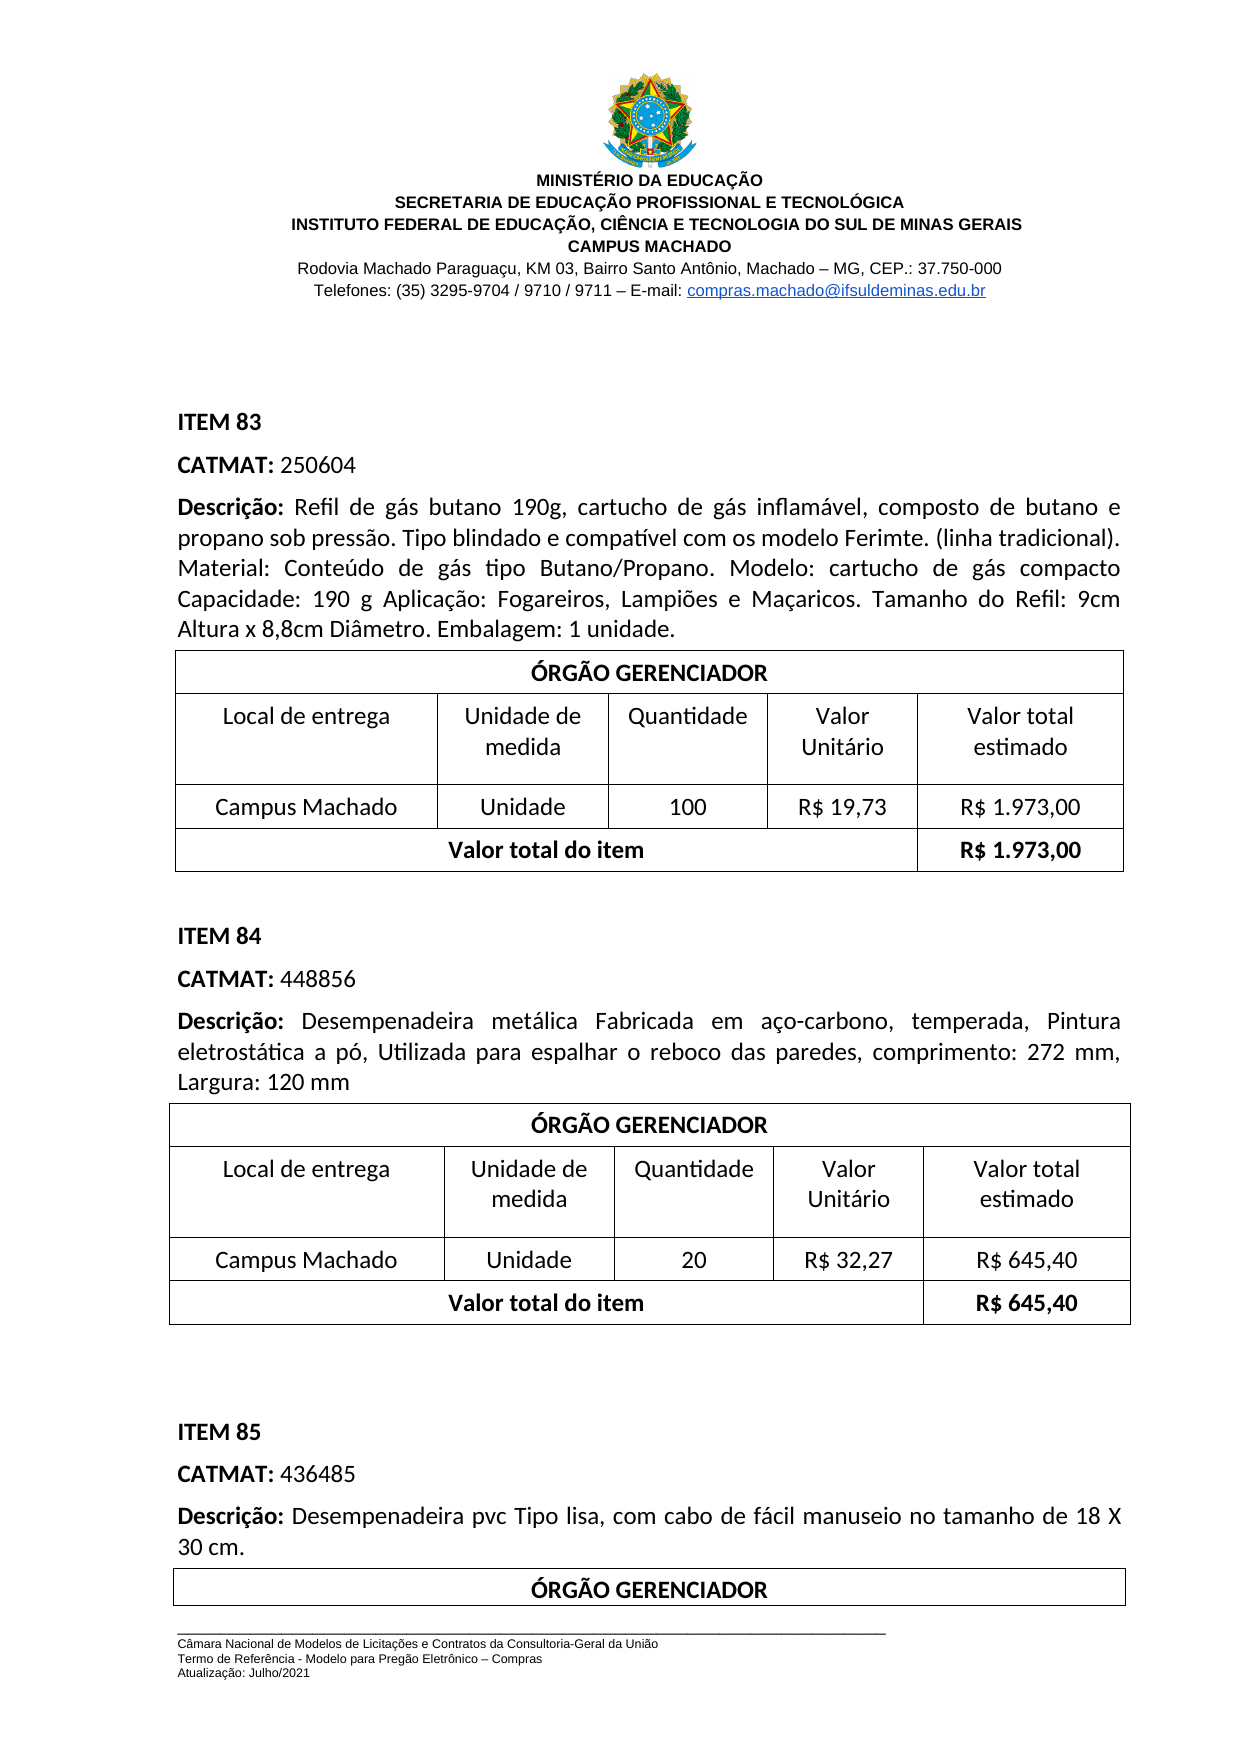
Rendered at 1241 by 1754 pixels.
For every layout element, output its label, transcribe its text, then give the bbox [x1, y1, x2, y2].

table_header ÓRGÃO GERENCIADOR [174, 1569, 1125, 1605]
text CATMAT: 448856 [177, 963, 1122, 993]
text Descrição: Desempenadeira pvc Tipo lisa, com cabo de fácil manuseio no tamanho de 18 X 30 cm. [177, 1500, 1122, 1561]
table_cell Quantidade [615, 1147, 773, 1237]
table_cell Valor total estimado [924, 1147, 1130, 1237]
table_cell Valor total estimado [918, 694, 1123, 784]
table_cell Local de entrega [176, 694, 437, 784]
picture [603, 73, 697, 168]
text Descrição: Refil de gás butano 190g, cartucho de gás inflamável, composto de butano e propano sob pressão. Tipo blindado e compatível com os modelo Ferimte. (linha tradicional). Material: Conteúdo de gás tipo Butano/Propano. Modelo: cartucho de gás compacto Capacidade: 190 g Aplicação: Fogareiros, Lampiões e Maçaricos. Tamanho do Refil: 9cm Altura x 8,8cm Diâmetro. Embalagem: 1 unidade. [177, 491, 1122, 644]
text CATMAT: 250604 [177, 449, 1122, 479]
table_cell Campus Machado [176, 785, 437, 828]
table_cell Unidade de medida [438, 694, 608, 784]
picture [669, 149, 680, 155]
table_cell Valor total do item [176, 829, 917, 871]
table_cell Unidade [438, 785, 608, 828]
table_cell 100 [609, 785, 767, 828]
picture [643, 163, 658, 168]
table_cell 20 [615, 1238, 773, 1280]
table_cell R$ 32,27 [774, 1238, 923, 1280]
text ITEM 83 [177, 407, 1122, 437]
text Descrição: Desempenadeira metálica Fabricada em aço-carbono, temperada, Pintura eletrostática a pó, Utilizada para espalhar o reboco das paredes, comprimento: 272 mm, Largura: 120 mm [177, 1005, 1122, 1097]
table_cell Valor Unitário [774, 1147, 923, 1237]
table_header ÓRGÃO GERENCIADOR [170, 1104, 1130, 1146]
table_cell Campus Machado [170, 1238, 444, 1280]
table_cell R$ 645,40 [924, 1281, 1130, 1324]
table_cell Local de entrega [170, 1147, 444, 1237]
table_cell R$ 645,40 [924, 1238, 1130, 1280]
text CATMAT: 436485 [177, 1458, 1122, 1488]
table_cell R$ 19,73 [768, 785, 917, 828]
table_cell Valor total do item [170, 1281, 923, 1324]
text ITEM 84 [177, 920, 1122, 951]
table_cell Unidade de medida [445, 1147, 614, 1237]
table_cell Quantidade [609, 694, 767, 784]
table_header ÓRGÃO GERENCIADOR [176, 651, 1123, 693]
text ITEM 85 [177, 1416, 1122, 1446]
table_cell R$ 1.973,00 [918, 829, 1123, 871]
table_cell R$ 1.973,00 [918, 785, 1123, 828]
table_cell Valor Unitário [768, 694, 917, 784]
table_cell Unidade [445, 1238, 614, 1280]
